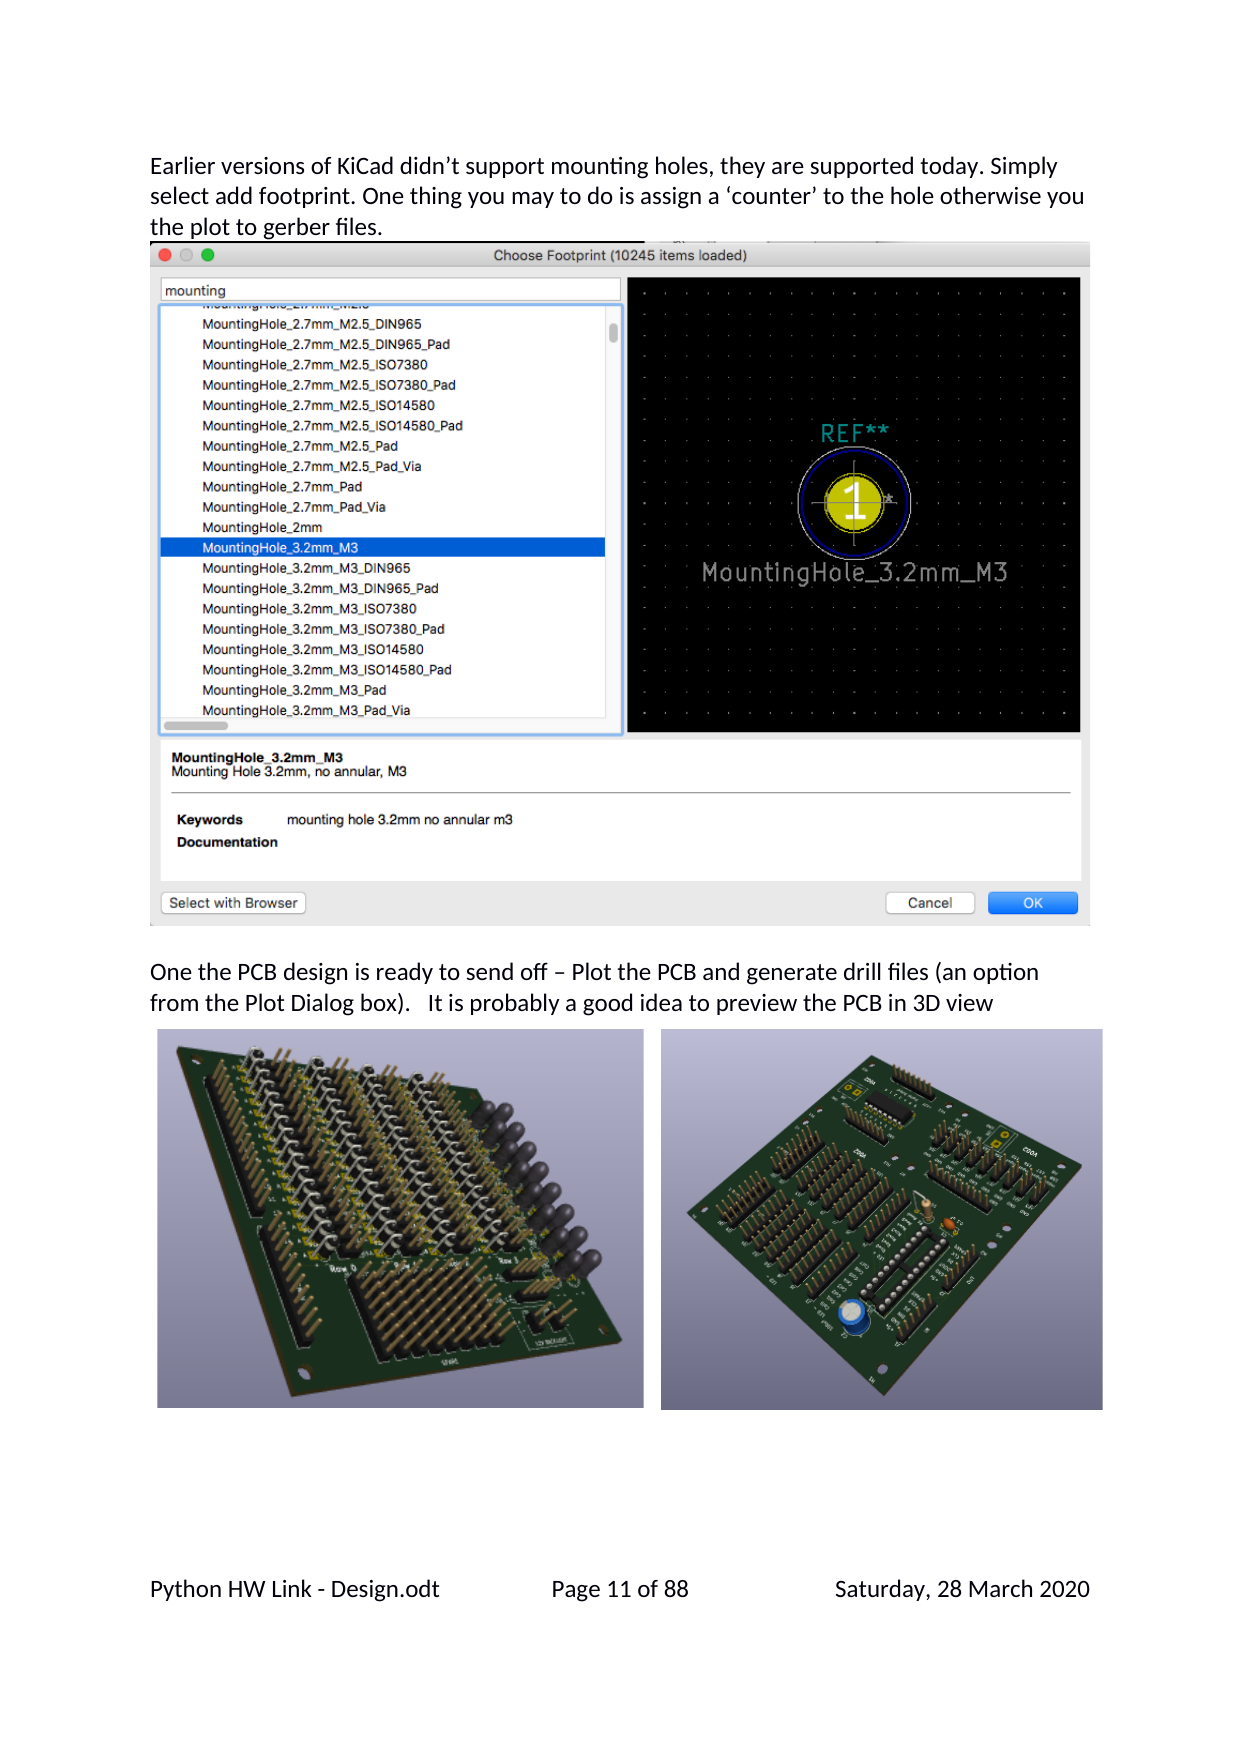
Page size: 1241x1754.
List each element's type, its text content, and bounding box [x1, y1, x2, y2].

text Earlier versions of KiCad didn’t support mounting holes, they are supported today. Simply select add footprint. One thing you may to do is assign a ‘counter’ to the hole otherwise you the plot to gerber files. [150, 150, 1090, 241]
picture [661, 1029, 1103, 1410]
text One the PCB design is ready to send off – Plot the PCB and generate drill files (an option from the Plot Dialog box). It is probably a good idea to preview the PCB in 3D view [150, 957, 1090, 1018]
picture [157, 1029, 644, 1408]
picture [150, 241, 1091, 926]
